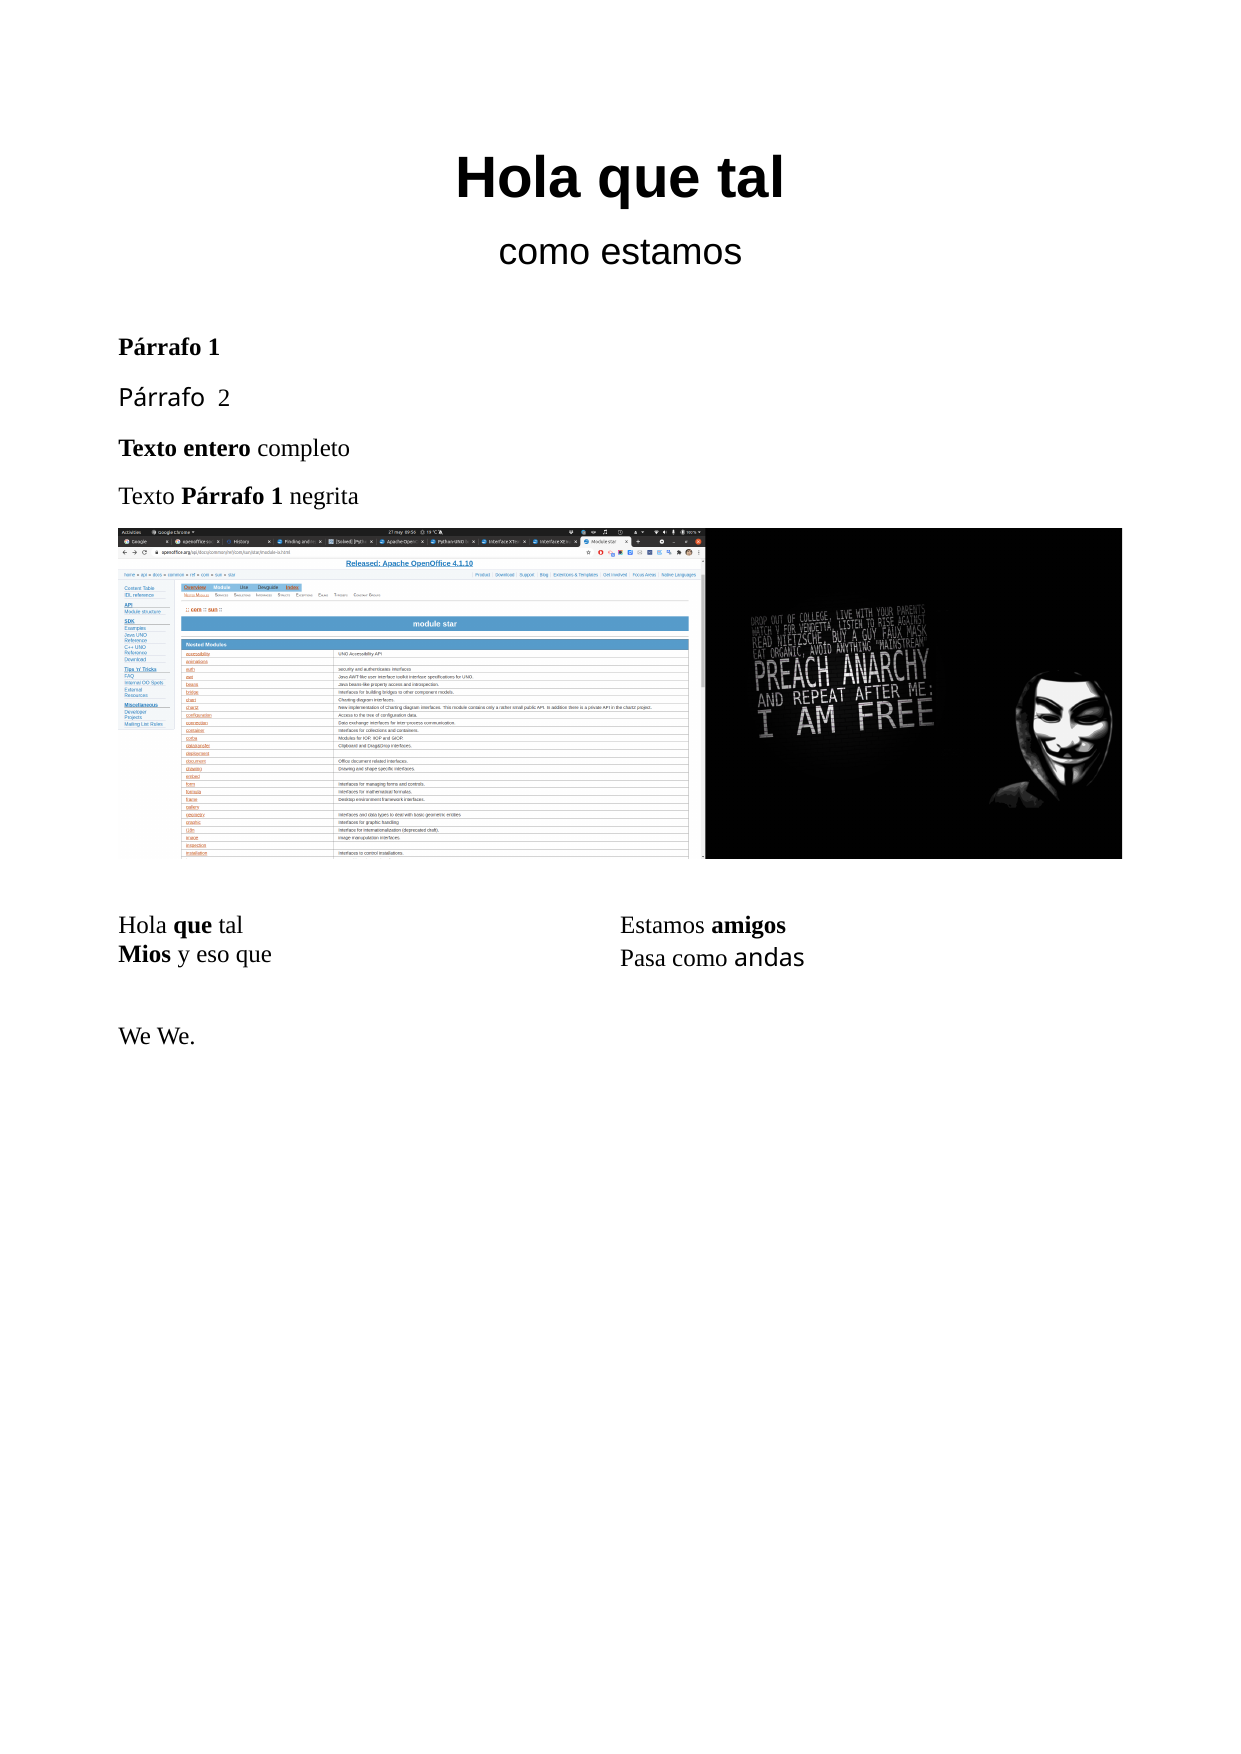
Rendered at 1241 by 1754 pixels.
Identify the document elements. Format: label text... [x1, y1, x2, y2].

table_header Hola que tal [118, 911, 620, 939]
text Texto entero completo [118, 433, 1122, 462]
table_header Estamos amigos [620, 911, 1122, 939]
table_cell Pasa como andas [620, 939, 1122, 973]
text Párrafo 1 [118, 332, 1122, 361]
picture [118, 528, 1123, 859]
text Texto Párrafo 1 negrita [118, 481, 1122, 510]
text We We. [118, 1021, 1122, 1050]
title Hola que tal [118, 143, 1122, 210]
table_cell Mios y eso que [118, 939, 620, 973]
subtitle como estamos [118, 229, 1122, 272]
text Párrafo 2 [118, 380, 1122, 414]
